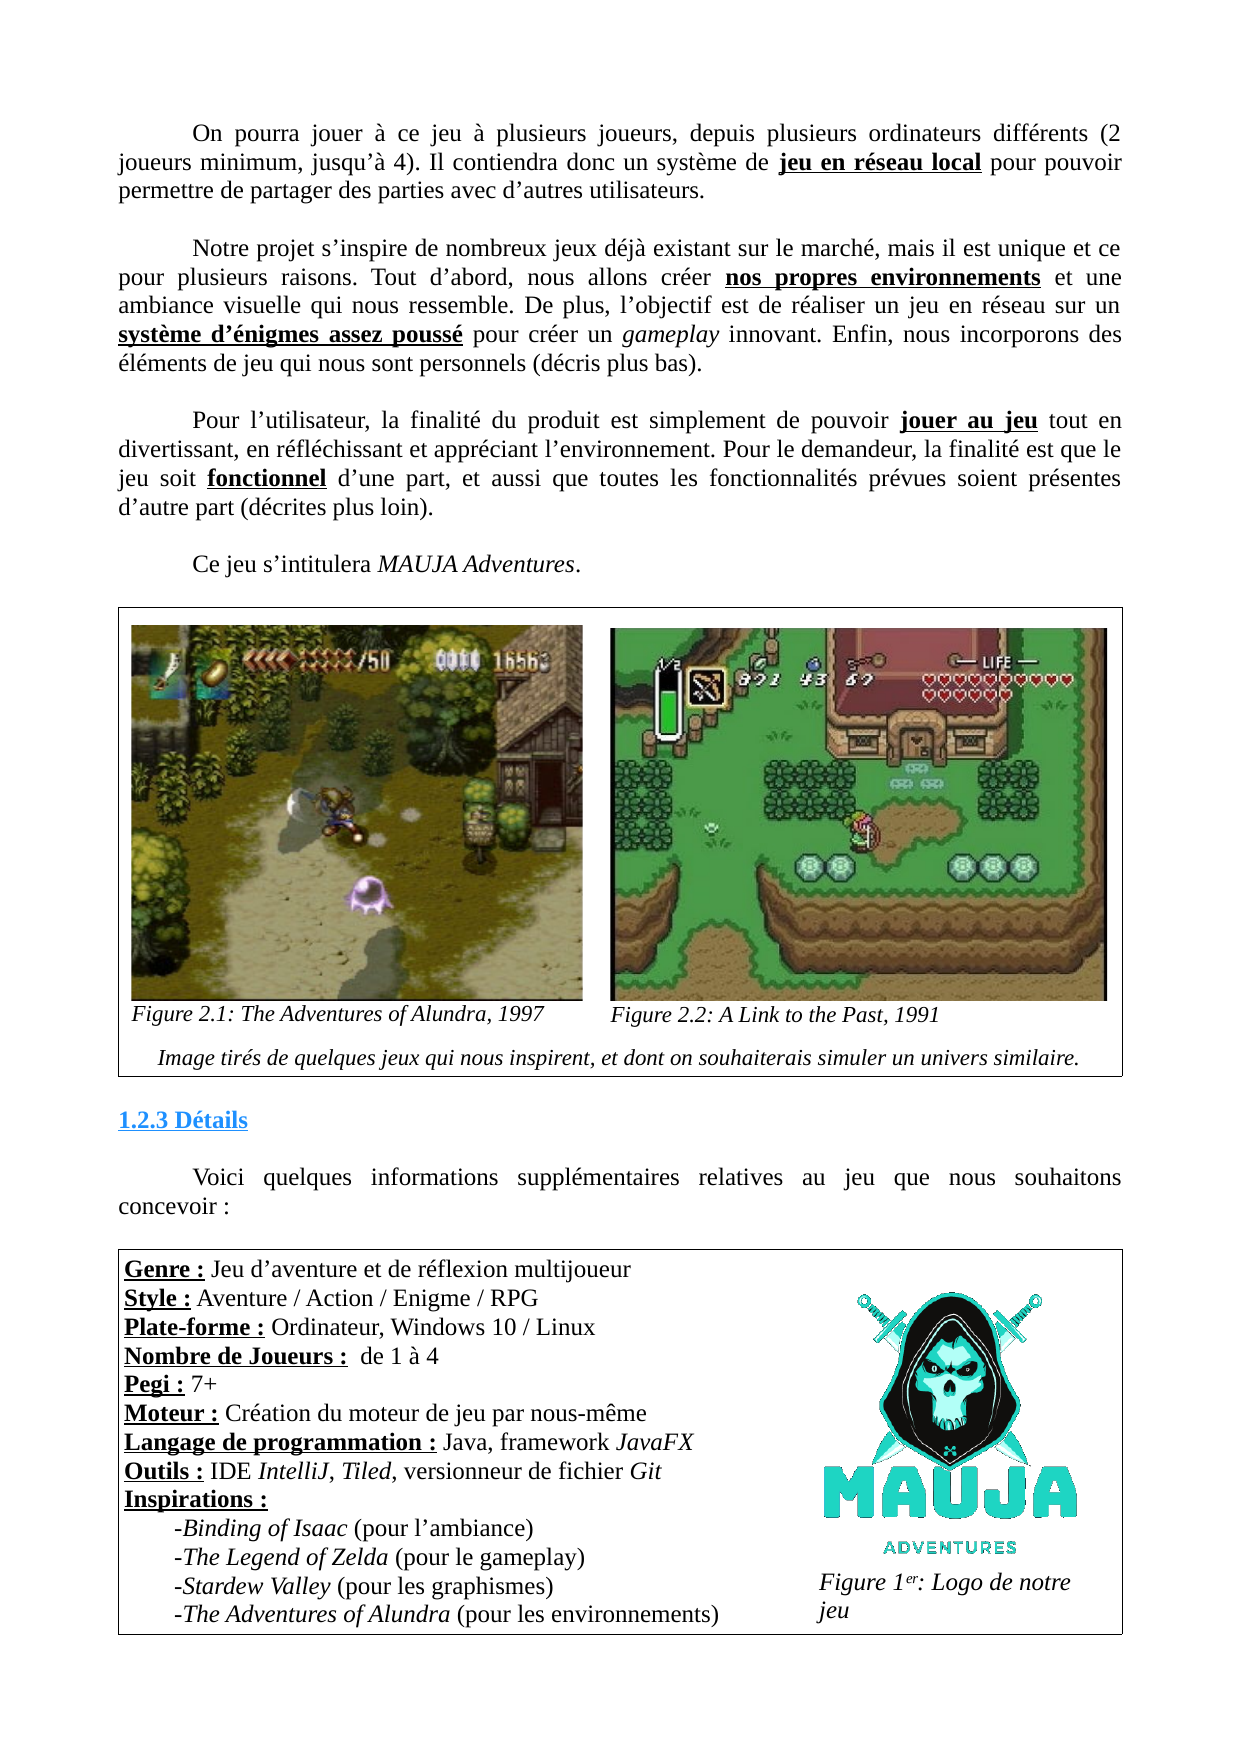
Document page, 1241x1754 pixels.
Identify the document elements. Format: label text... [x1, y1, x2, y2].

text Notre projet s’inspire de nombreux jeux déjà existant sur le marché, mais il est unique et ce pour plusieurs raisons. Tout d’abord, nous allons créer nos propres environnements et une ambiance visuelle qui nous ressemble. De plus, l’objectif est de réaliser un jeu en réseau sur un système d’énigmes assez poussé pour créer un gameplay innovant. Enfin, nous incorporons des éléments de jeu qui nous sont personnels (décris plus bas). [118, 233, 1122, 377]
text Pour l’utilisateur, la finalité du produit est simplement de pouvoir jouer au jeu tout en divertissant, en réfléchissant et appréciant l’environnement. Pour le demandeur, la finalité est que le jeu soit fonctionnel d’une part, et aussi que toutes les fonctionnalités prévues soient présentes d’autre part (décrites plus loin). [118, 406, 1122, 521]
table_header Image tirés de quelques jeux qui nous inspirent, et dont on souhaiterais simuler un univers similaire. [119, 608, 1122, 1076]
text On pourra jouer à ce jeu à plusieurs joueurs, depuis plusieurs ordinateurs différents (2 joueurs minimum, jusqu’à 4). Il contiendra donc un système de jeu en réseau local pour pouvoir permettre de partager des parties avec d’autres utilisateurs. [118, 118, 1122, 204]
table_header Genre : Jeu d’aventure et de réflexion multijoueur Style : Aventure / Action / Enigme / RPG Plate-forme : Ordinateur, Windows 10 / Linux Nombre de Joueurs : de 1 à 4 Pegi : 7+ Moteur : Création du moteur de jeu par nous-même Langage de programmation : Java, framework JavaFX Outils : IDE IntelliJ, Tiled, versionneur de fichier Git Inspirations : -Binding of Isaac (pour l’ambiance) -The Legend of Zelda (pour le gameplay) -Stardew Valley (pour les graphismes) -The Adventures of Alundra (pour les environnements) [119, 1250, 1122, 1634]
text 1.2.3 Détails [118, 1105, 1122, 1134]
picture [131, 625, 583, 1001]
text Voici quelques informations supplémentaires relatives au jeu que nous souhaitons concevoir : [118, 1162, 1122, 1220]
picture [818, 1281, 1083, 1567]
picture [610, 628, 1108, 1001]
text Ce jeu s’intitulera MAUJA Adventures. [118, 549, 1122, 578]
